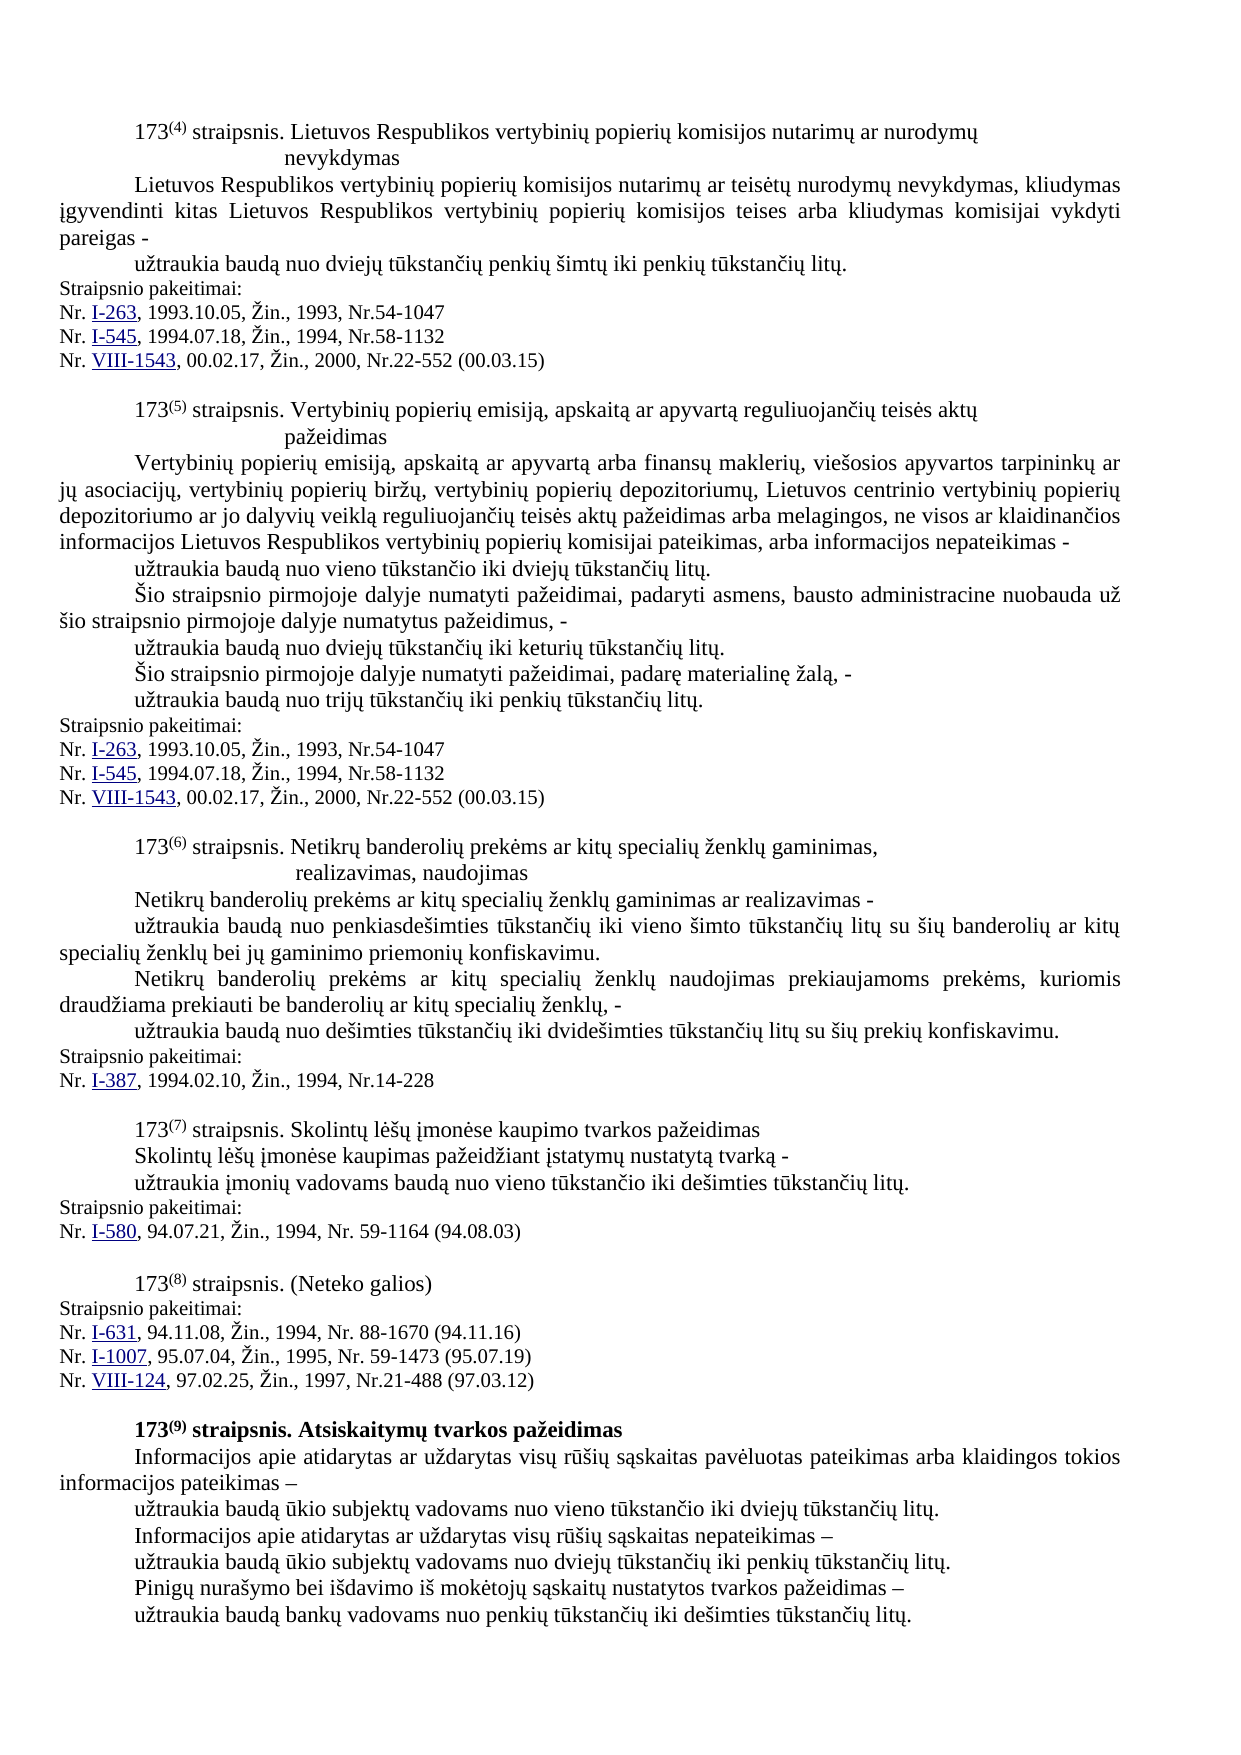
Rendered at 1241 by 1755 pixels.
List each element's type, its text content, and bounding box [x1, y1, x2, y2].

text Nr. I-263, 1993.10.05, Žin., 1993, Nr.54-1047 [59, 300, 1122, 324]
text Informacijos apie atidarytas ar uždarytas visų rūšių sąskaitas pavėluotas pateikimas arba klaidingos tokios informacijos pateikimas – [59, 1443, 1122, 1495]
text Nr. I-545, 1994.07.18, Žin., 1994, Nr.58-1132 [59, 324, 1122, 348]
text pažeidimas [284, 423, 1122, 449]
text Nr. I-545, 1994.07.18, Žin., 1994, Nr.58-1132 [59, 761, 1122, 785]
text užtraukia įmonių vadovams baudą nuo vieno tūkstančio iki dešimties tūkstančių litų. [59, 1169, 1122, 1195]
text Informacijos apie atidarytas ar uždarytas visų rūšių sąskaitas nepateikimas – [59, 1522, 1122, 1548]
text 173(4) straipsnis. Lietuvos Respublikos vertybinių popierių komisijos nutarimų ar nurodymų [134, 118, 1122, 144]
text užtraukia baudą bankų vadovams nuo penkių tūkstančių iki dešimties tūkstančių litų. [59, 1601, 1122, 1627]
text 173(7) straipsnis. Skolintų lėšų įmonėse kaupimo tvarkos pažeidimas [59, 1116, 1122, 1142]
text Nr. I-1007, 95.07.04, Žin., 1995, Nr. 59-1473 (95.07.19) [59, 1344, 1122, 1368]
text užtraukia baudą nuo dešimties tūkstančių iki dvidešimties tūkstančių litų su šių prekių konfiskavimu. [59, 1018, 1122, 1044]
text Nr. I-387, 1994.02.10, Žin., 1994, Nr.14-228 [59, 1068, 1122, 1092]
text Nr. VIII-1543, 00.02.17, Žin., 2000, Nr.22-552 (00.03.15) [59, 785, 1122, 809]
text Straipsnio pakeitimai: [59, 1296, 1122, 1320]
text 173(8) straipsnis. (Neteko galios) [59, 1270, 1122, 1296]
text užtraukia baudą nuo trijų tūkstančių iki penkių tūkstančių litų. [59, 686, 1122, 713]
text Straipsnio pakeitimai: [59, 1195, 1122, 1219]
text 173(6) straipsnis. Netikrų banderolių prekėms ar kitų specialių ženklų gaminimas, [59, 833, 1122, 859]
text Netikrų banderolių prekėms ar kitų specialių ženklų naudojimas prekiaujamoms prekėms, kuriomis draudžiama prekiauti be banderolių ar kitų specialių ženklų, - [59, 965, 1122, 1018]
text užtraukia baudą ūkio subjektų vadovams nuo dviejų tūkstančių iki penkių tūkstančių litų. [59, 1548, 1122, 1574]
text 173(9) straipsnis. Atsiskaitymų tvarkos pažeidimas [59, 1416, 1122, 1443]
text užtraukia baudą nuo dviejų tūkstančių penkių šimtų iki penkių tūkstančių litų. [59, 250, 1122, 276]
text Netikrų banderolių prekėms ar kitų specialių ženklų gaminimas ar realizavimas - [59, 886, 1122, 912]
text Nr. VIII-124, 97.02.25, Žin., 1997, Nr.21-488 (97.03.12) [59, 1368, 1122, 1392]
text Pinigų nurašymo bei išdavimo iš mokėtojų sąskaitų nustatytos tvarkos pažeidimas – [59, 1574, 1122, 1601]
text užtraukia baudą ūkio subjektų vadovams nuo vieno tūkstančio iki dviejų tūkstančių litų. [59, 1495, 1122, 1522]
text realizavimas, naudojimas [59, 859, 1122, 886]
text Nr. I-263, 1993.10.05, Žin., 1993, Nr.54-1047 [59, 737, 1122, 761]
text 173(5) straipsnis. Vertybinių popierių emisiją, apskaitą ar apyvartą reguliuojančių teisės aktų [134, 397, 1122, 423]
text Lietuvos Respublikos vertybinių popierių komisijos nutarimų ar teisėtų nurodymų nevykdymas, kliudymas įgyvendinti kitas Lietuvos Respublikos vertybinių popierių komisijos teises arba kliudymas komisijai vykdyti pareigas - [59, 171, 1122, 250]
text nevykdymas [284, 144, 1122, 171]
text Šio straipsnio pirmojoje dalyje numatyti pažeidimai, padarę materialinę žalą, - [59, 660, 1122, 686]
text Straipsnio pakeitimai: [59, 276, 1122, 300]
text Nr. VIII-1543, 00.02.17, Žin., 2000, Nr.22-552 (00.03.15) [59, 348, 1122, 372]
text Nr. I-631, 94.11.08, Žin., 1994, Nr. 88-1670 (94.11.16) [59, 1320, 1122, 1344]
text Nr. I-580, 94.07.21, Žin., 1994, Nr. 59-1164 (94.08.03) [59, 1219, 1122, 1243]
text Vertybinių popierių emisiją, apskaitą ar apyvartą arba finansų maklerių, viešosios apyvartos tarpininkų ar jų asociacijų, vertybinių popierių biržų, vertybinių popierių depozitoriumų, Lietuvos centrinio vertybinių popierių depozitoriumo ar jo dalyvių veiklą reguliuojančių teisės aktų pažeidimas arba melagingos, ne visos ar klaidinančios informacijos Lietuvos Respublikos vertybinių popierių komisijai pateikimas, arba informacijos nepateikimas - [59, 449, 1122, 555]
text užtraukia baudą nuo penkiasdešimties tūkstančių iki vieno šimto tūkstančių litų su šių banderolių ar kitų specialių ženklų bei jų gaminimo priemonių konfiskavimu. [59, 912, 1122, 965]
text Straipsnio pakeitimai: [59, 713, 1122, 737]
text užtraukia baudą nuo vieno tūkstančio iki dviejų tūkstančių litų. [59, 555, 1122, 581]
text Straipsnio pakeitimai: [59, 1044, 1122, 1068]
text Šio straipsnio pirmojoje dalyje numatyti pažeidimai, padaryti asmens, bausto administracine nuobauda už šio straipsnio pirmojoje dalyje numatytus pažeidimus, - [59, 581, 1122, 634]
text Skolintų lėšų įmonėse kaupimas pažeidžiant įstatymų nustatytą tvarką - [59, 1142, 1122, 1169]
text užtraukia baudą nuo dviejų tūkstančių iki keturių tūkstančių litų. [59, 634, 1122, 660]
